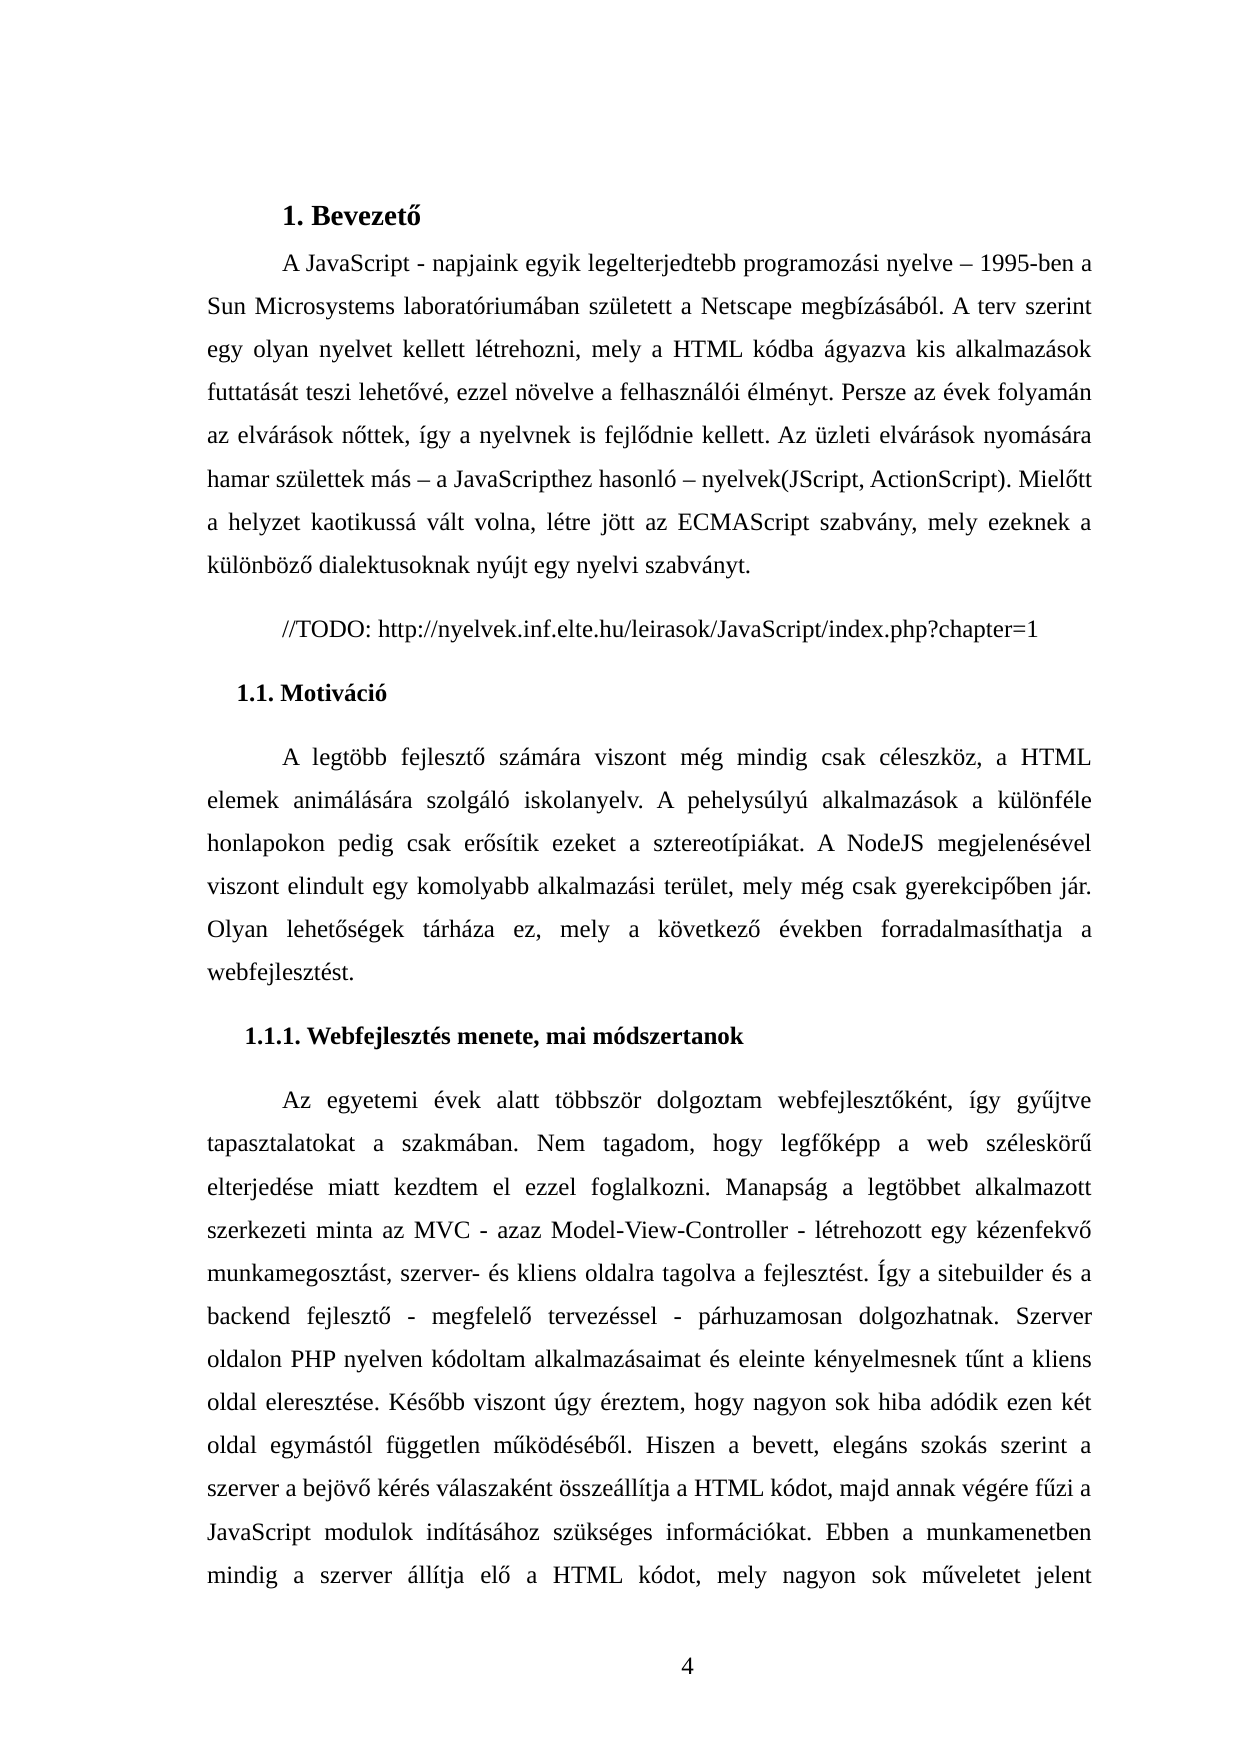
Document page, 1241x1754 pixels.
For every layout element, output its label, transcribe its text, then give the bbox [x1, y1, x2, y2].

text A legtöbb fejlesztő számára viszont még mindig csak céleszköz, a HTML elemek animálására szolgáló iskolanyelv. A pehelysúlyú alkalmazások a különféle honlapokon pedig csak erősítik ezeket a sztereotípiákat. A NodeJS megjelenésével viszont elindult egy komolyabb alkalmazási terület, mely még csak gyerekcipőben jár. Olyan lehetőségek tárháza ez, mely a következő években forradalmasíthatja a webfejlesztést. [207, 742, 1092, 986]
text //TODO: http://nyelvek.inf.elte.hu/leirasok/JavaScript/index.php?chapter=1 [207, 614, 1092, 643]
text Az egyetemi évek alatt többször dolgoztam webfejlesztőként, így gyűjtve tapasztalatokat a szakmában. Nem tagadom, hogy legfőképp a web széleskörű elterjedése miatt kezdtem el ezzel foglalkozni. Manapság a legtöbbet alkalmazott szerkezeti minta az MVC - azaz Model-View-Controller - létrehozott egy kézenfekvő munkamegosztást, szerver- és kliens oldalra tagolva a fejlesztést. Így a sitebuilder és a backend fejlesztő - megfelelő tervezéssel - párhuzamosan dolgozhatnak. Szerver oldalon PHP nyelven kódoltam alkalmazásaimat és eleinte kényelmesnek tűnt a kliens oldal eleresztése. Később viszont úgy éreztem, hogy nagyon sok hiba adódik ezen két oldal egymástól független működéséből. Hiszen a bevett, elegáns szokás szerint a szerver a bejövő kérés válaszaként összeállítja a HTML kódot, majd annak végére fűzi a JavaScript modulok indításához szükséges információkat. Ebben a munkamenetben mindig a szerver állítja elő a HTML kódot, mely nagyon sok műveletet jelent [207, 1085, 1092, 1588]
subtitle 1. Bevezető [207, 198, 1092, 231]
subtitle 1.1. Motiváció [207, 678, 1092, 707]
text A JavaScript - napjaink egyik legelterjedtebb programozási nyelve – 1995-ben a Sun Microsystems laboratóriumában született a Netscape megbízásából. A terv szerint egy olyan nyelvet kellett létrehozni, mely a HTML kódba ágyazva kis alkalmazások futtatását teszi lehetővé, ezzel növelve a felhasználói élményt. Persze az évek folyamán az elvárások nőttek, így a nyelvnek is fejlődnie kellett. Az üzleti elvárások nyomására hamar születtek más – a JavaScripthez hasonló – nyelvek(JScript, ActionScript). Mielőtt a helyzet kaotikussá vált volna, létre jött az ECMAScript szabvány, mely ezeknek a különböző dialektusoknak nyújt egy nyelvi szabványt. [207, 248, 1092, 579]
subtitle 1.1.1. Webfejlesztés menete, mai módszertanok [244, 1021, 1092, 1050]
